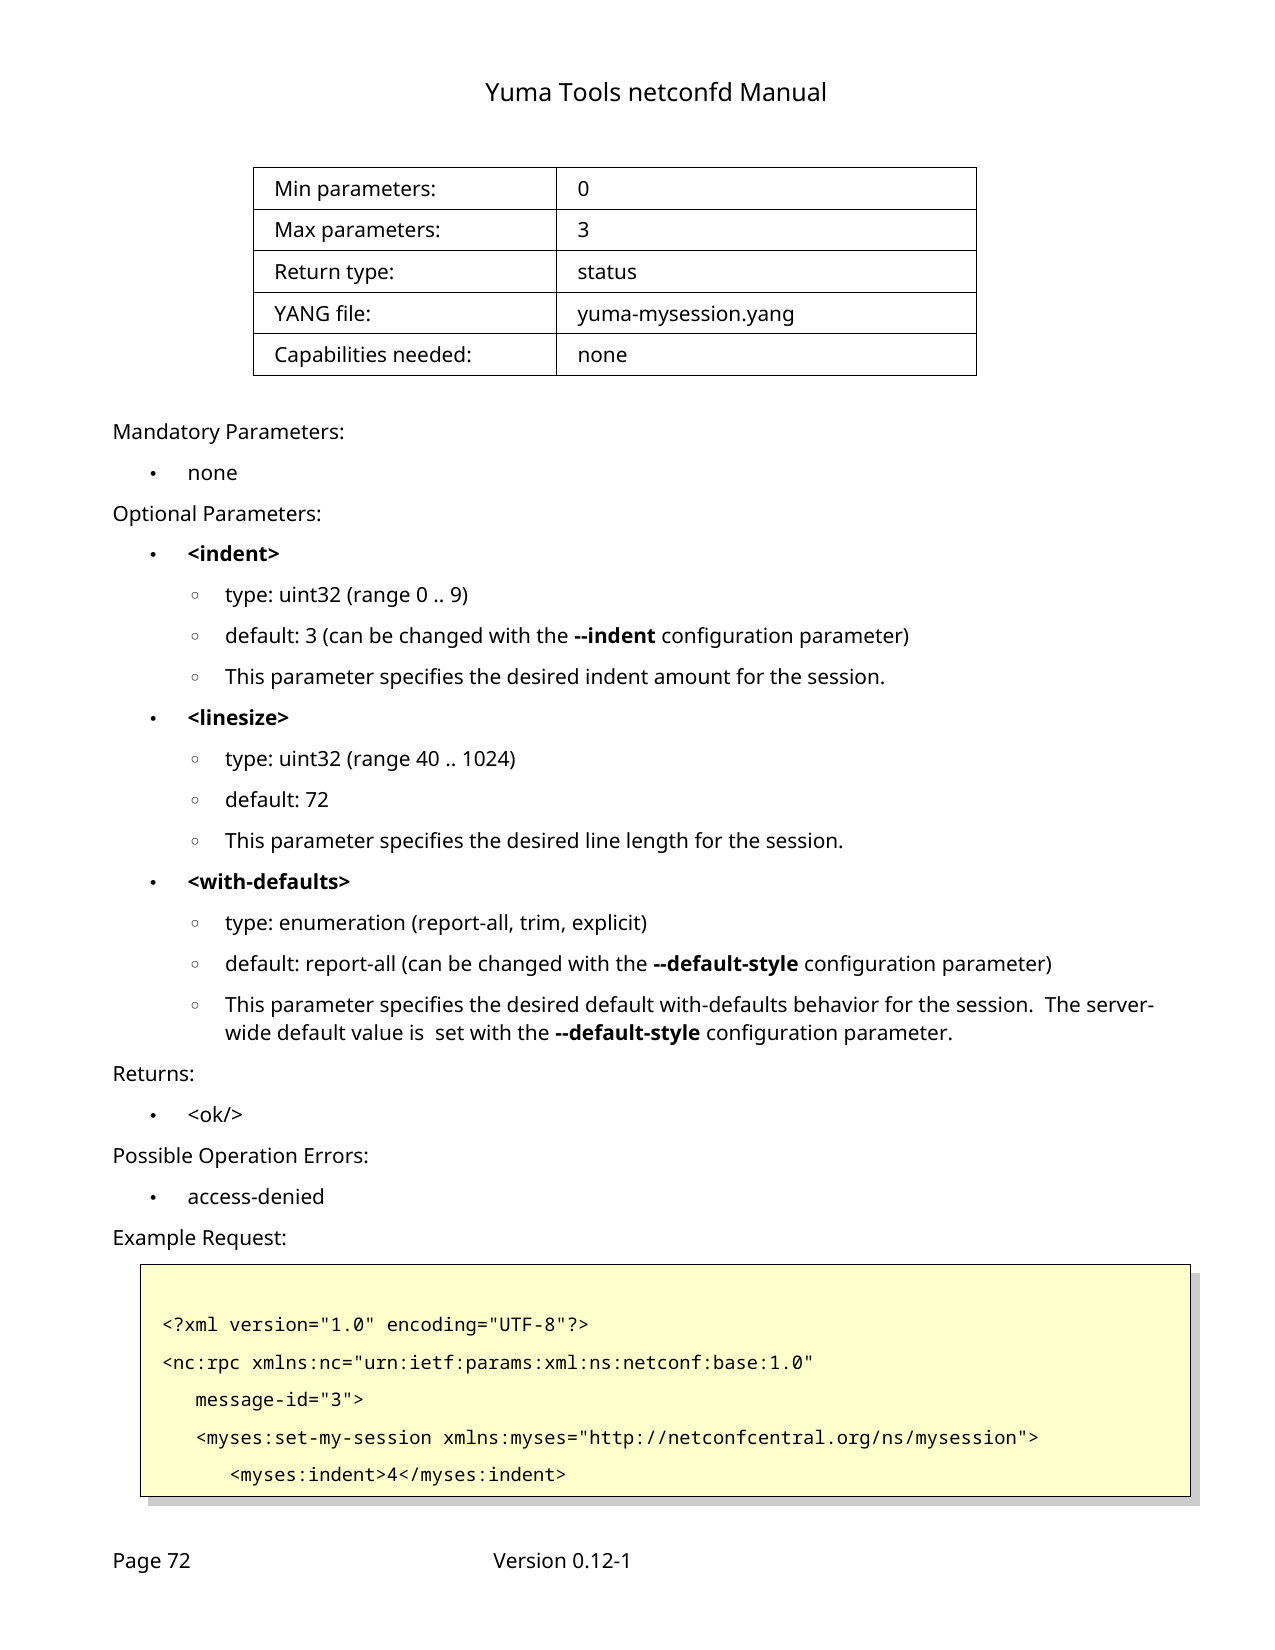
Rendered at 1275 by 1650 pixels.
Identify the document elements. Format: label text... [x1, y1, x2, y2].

list type: enumeration (report-all, trim, explicit) [187, 908, 1200, 936]
table_header Min parameters: [254, 168, 556, 208]
table_cell Capabilities needed: [254, 334, 556, 375]
list type: uint32 (range 40 .. 1024) [187, 744, 1200, 773]
list default: 3 (can be changed with the --indent configuration parameter) [187, 621, 1200, 650]
text <myses:set-my-session xmlns:myses="http://netconfcentral.org/ns/mysession"> [141, 1414, 1190, 1449]
list <ok/> [150, 1100, 1200, 1129]
text <myses:indent>4</myses:indent> [141, 1451, 1190, 1496]
table_cell Return type: [254, 251, 556, 292]
list <with-defaults> [150, 867, 1200, 896]
text Mandatory Parameters: [112, 417, 1200, 445]
text <?xml version="1.0" encoding="UTF-8"?> [141, 1301, 1190, 1337]
table_cell yuma-mysession.yang [557, 293, 976, 333]
list access-denied [150, 1182, 1200, 1211]
text Returns: [112, 1059, 1200, 1088]
list <indent> [150, 539, 1200, 568]
table_cell YANG file: [254, 293, 556, 333]
text Optional Parameters: [112, 499, 1200, 527]
list default: report-all (can be changed with the --default-style configuration parameter) [187, 949, 1200, 977]
list <linesize> [150, 703, 1200, 732]
list type: uint32 (range 0 .. 9) [187, 581, 1200, 609]
table_cell 3 [557, 210, 976, 250]
table_header 0 [557, 168, 976, 208]
text message-id="3"> [141, 1376, 1190, 1412]
list This parameter specifies the desired line length for the session. [187, 826, 1200, 854]
text <nc:rpc xmlns:nc="urn:ietf:params:xml:ns:netconf:base:1.0" [141, 1339, 1190, 1374]
table_cell Max parameters: [254, 210, 556, 250]
list This parameter specifies the desired default with-defaults behavior for the session. The server-wide default value is set with the --default-style configuration parameter. [187, 990, 1200, 1047]
text Possible Operation Errors: [112, 1141, 1200, 1169]
table_cell status [557, 251, 976, 292]
text Example Request: [112, 1223, 1200, 1251]
list default: 72 [187, 785, 1200, 814]
list none [150, 458, 1200, 486]
table_cell none [557, 334, 976, 375]
list This parameter specifies the desired indent amount for the session. [187, 662, 1200, 691]
